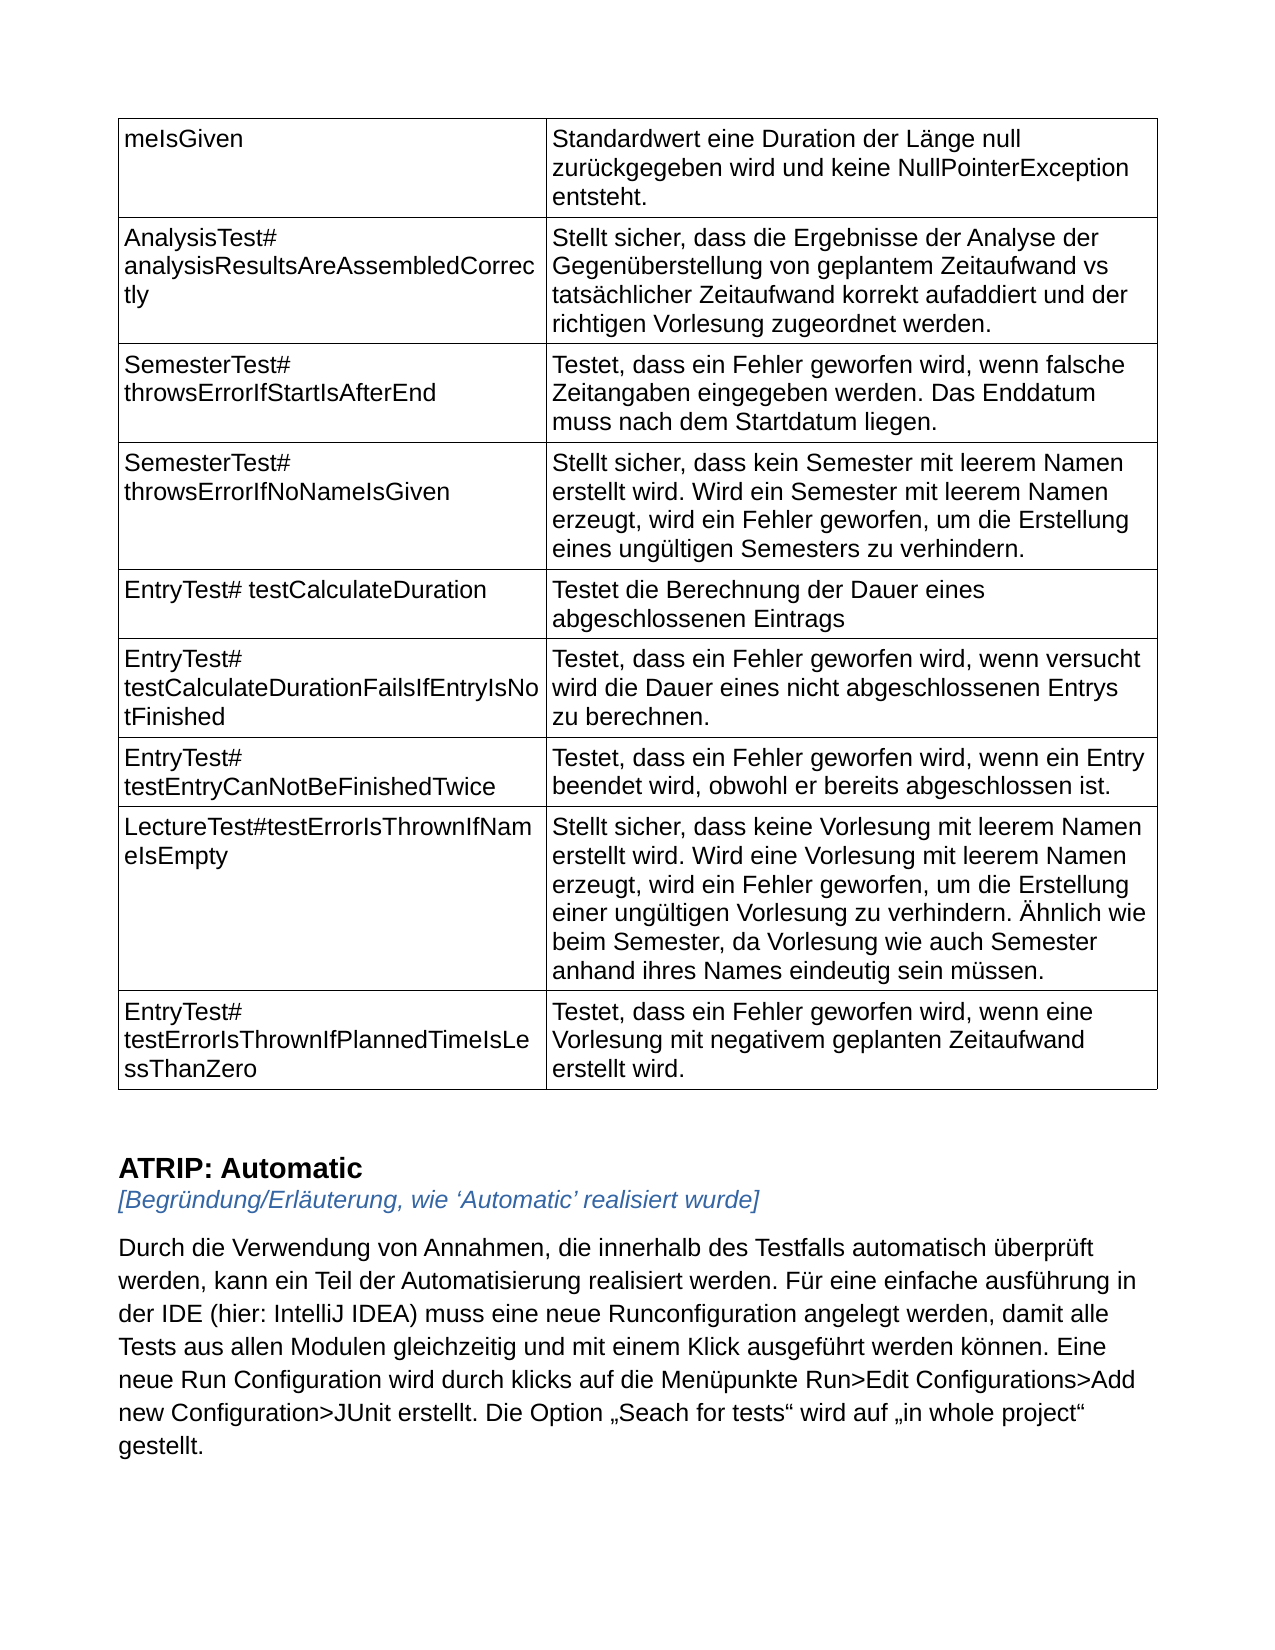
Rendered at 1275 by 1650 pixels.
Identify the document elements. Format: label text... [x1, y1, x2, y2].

table_cell Stellt sicher, dass keine Vorlesung mit leerem Namen erstellt wird. Wird eine Vorlesung mit leerem Namen erzeugt, wird ein Fehler geworfen, um die Erstellung einer ungültigen Vorlesung zu verhindern. Ähnlich wie beim Semester, da Vorlesung wie auch Semester anhand ihres Names eindeutig sein müssen. [547, 807, 1157, 990]
table_cell Testet, dass ein Fehler geworfen wird, wenn falsche Zeitangaben eingegeben werden. Das Enddatum muss nach dem Startdatum liegen. [547, 344, 1157, 442]
table_cell Testet, dass ein Fehler geworfen wird, wenn versucht wird die Dauer eines nicht abgeschlossenen Entrys zu berechnen. [547, 639, 1157, 736]
table_cell EntryTest# testEntryCanNotBeFinishedTwice [119, 738, 546, 806]
table_cell SemesterTest# throwsErrorIfNoNameIsGiven [119, 443, 546, 568]
table_cell EntryTest# testCalculateDurationFailsIfEntryIsNotFinished [119, 639, 546, 736]
table_cell EntryTest# testErrorIsThrownIfPlannedTimeIsLessThanZero [119, 991, 546, 1089]
text [Begründung/Erläuterung, wie ‘Automatic’ realisiert wurde] [118, 1185, 1157, 1214]
table_cell Standardwert eine Duration der Länge null zurückgegeben wird und keine NullPointerException entsteht. [547, 119, 1157, 216]
table_cell Testet, dass ein Fehler geworfen wird, wenn ein Entry beendet wird, obwohl er bereits abgeschlossen ist. [547, 738, 1157, 806]
table_cell Testet, dass ein Fehler geworfen wird, wenn eine Vorlesung mit negativem geplanten Zeitaufwand erstellt wird. [547, 991, 1157, 1089]
table_cell Stellt sicher, dass die Ergebnisse der Analyse der Gegenüberstellung von geplantem Zeitaufwand vs tatsächlicher Zeitaufwand korrekt aufaddiert und der richtigen Vorlesung zugeordnet werden. [547, 218, 1157, 343]
table_cell Testet die Berechnung der Dauer eines abgeschlossenen Eintrags [547, 570, 1157, 638]
table_cell EntryTest# testCalculateDuration [119, 570, 546, 638]
table_cell LectureTest#testErrorIsThrownIfNameIsEmpty [119, 807, 546, 990]
table_cell Stellt sicher, dass kein Semester mit leerem Namen erstellt wird. Wird ein Semester mit leerem Namen erzeugt, wird ein Fehler geworfen, um die Erstellung eines ungültigen Semesters zu verhindern. [547, 443, 1157, 568]
table_cell AnalysisTest# analysisResultsAreAssembledCorrectly [119, 218, 546, 343]
table_cell SemesterTest# throwsErrorIfStartIsAfterEnd [119, 344, 546, 442]
subtitle ATRIP: Automatic [118, 1151, 1157, 1185]
text Durch die Verwendung von Annahmen, die innerhalb des Testfalls automatisch überprüft werden, kann ein Teil der Automatisierung realisiert werden. Für eine einfache ausführung in der IDE (hier: IntelliJ IDEA) muss eine neue Runconfiguration angelegt werden, damit alle Tests aus allen Modulen gleichzeitig und mit einem Klick ausgeführt werden können. Eine neue Run Configuration wird durch klicks auf die Menüpunkte Run>Edit Configurations>Add new Configuration>JUnit erstellt. Die Option „Seach for tests“ wird auf „in whole project“ gestellt. [118, 1233, 1157, 1459]
table_cell meIsGiven [119, 119, 546, 216]
